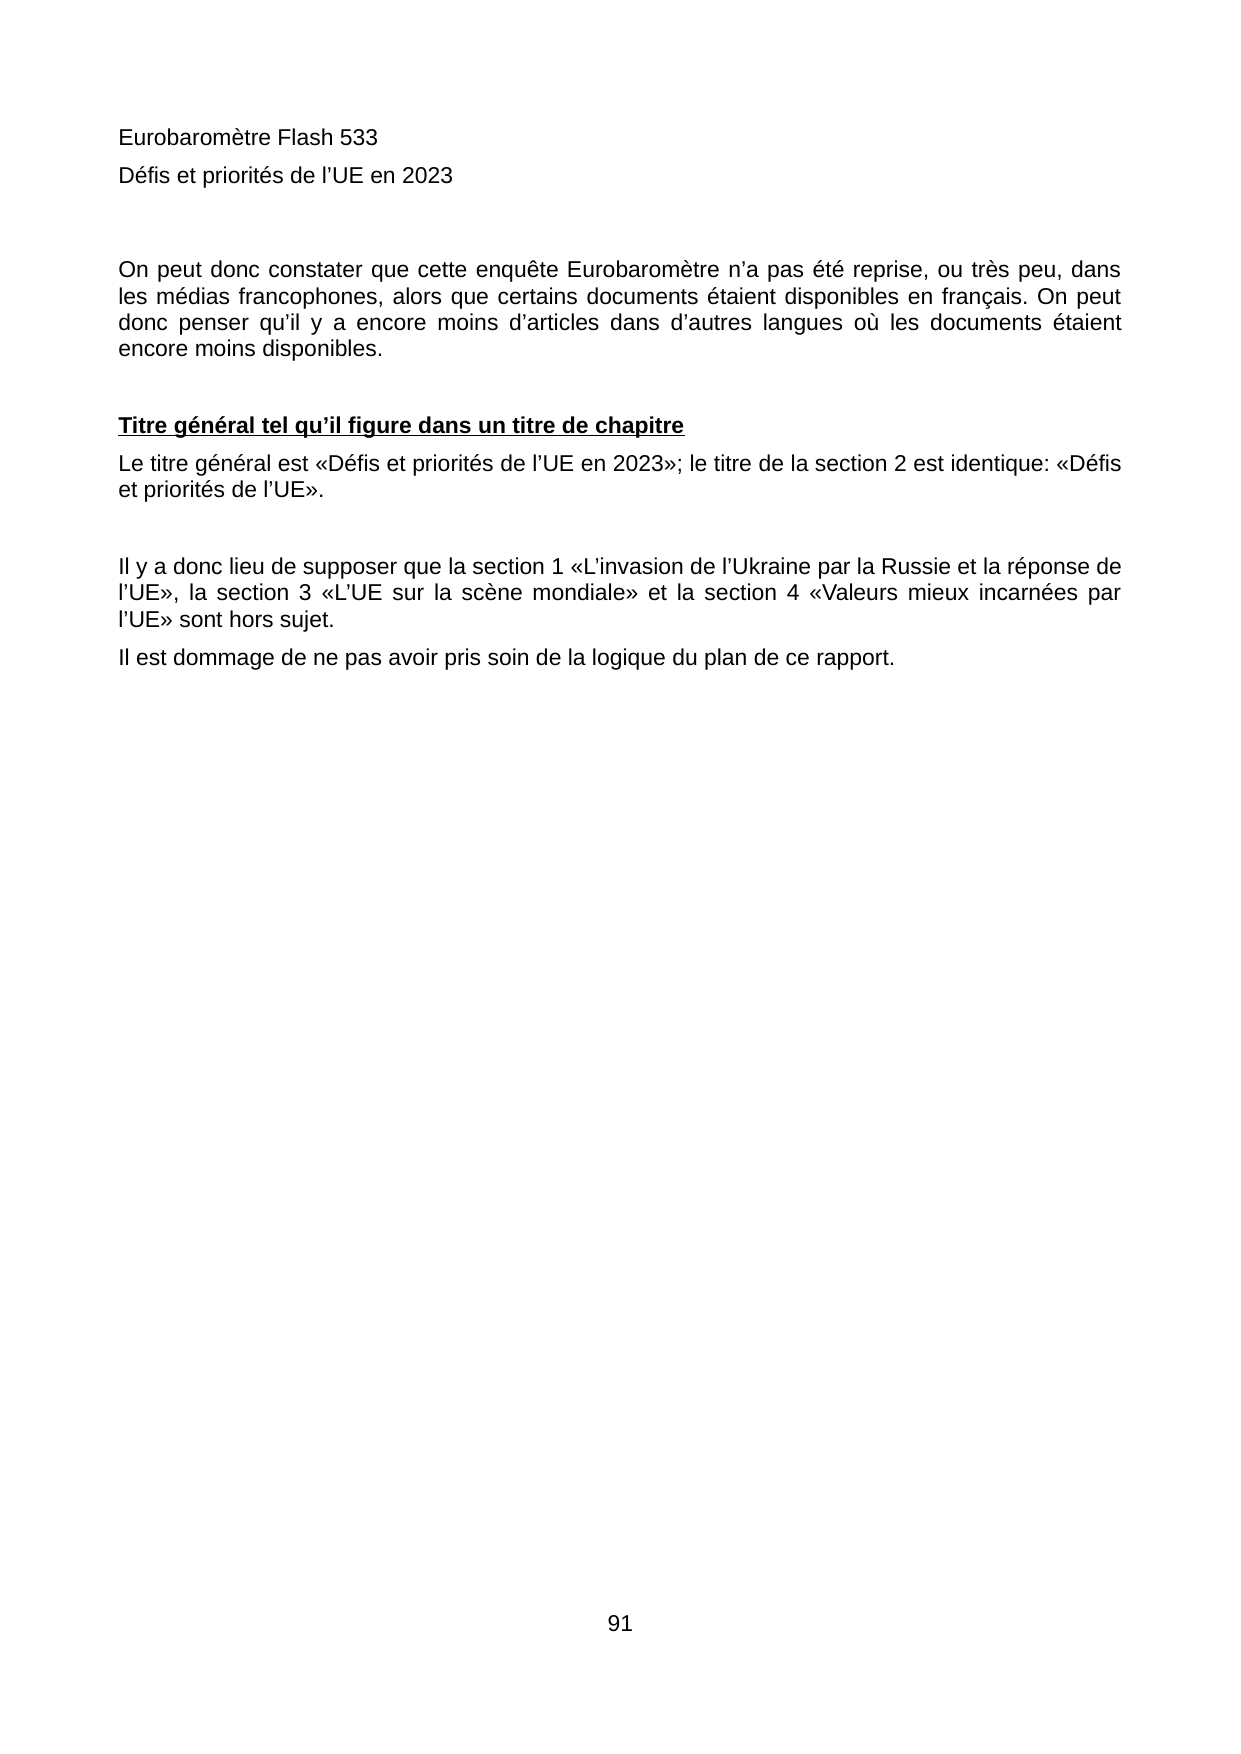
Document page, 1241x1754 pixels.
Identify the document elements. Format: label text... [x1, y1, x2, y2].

text Titre général tel qu’il figure dans un titre de chapitre [118, 412, 1122, 438]
text Le titre général est «Défis et priorités de l’UE en 2023»; le titre de la section 2 est identique: «Défis et priorités de l’UE». [118, 450, 1122, 503]
text Il y a donc lieu de supposer que la section 1 «L’invasion de l’Ukraine par la Russie et la réponse de l’UE», la section 3 «L’UE sur la scène mondiale» et la section 4 «Valeurs mieux incarnées par l’UE» sont hors sujet. [118, 553, 1122, 632]
text Il est dommage de ne pas avoir pris soin de la logique du plan de ce rapport. [118, 644, 1122, 670]
text On peut donc constater que cette enquête Eurobaromètre n’a pas été reprise, ou très peu, dans les médias francophones, alors que certains documents étaient disponibles en français. On peut donc penser qu’il y a encore moins d’articles dans d’autres langues où les documents étaient encore moins disponibles. [118, 256, 1122, 362]
